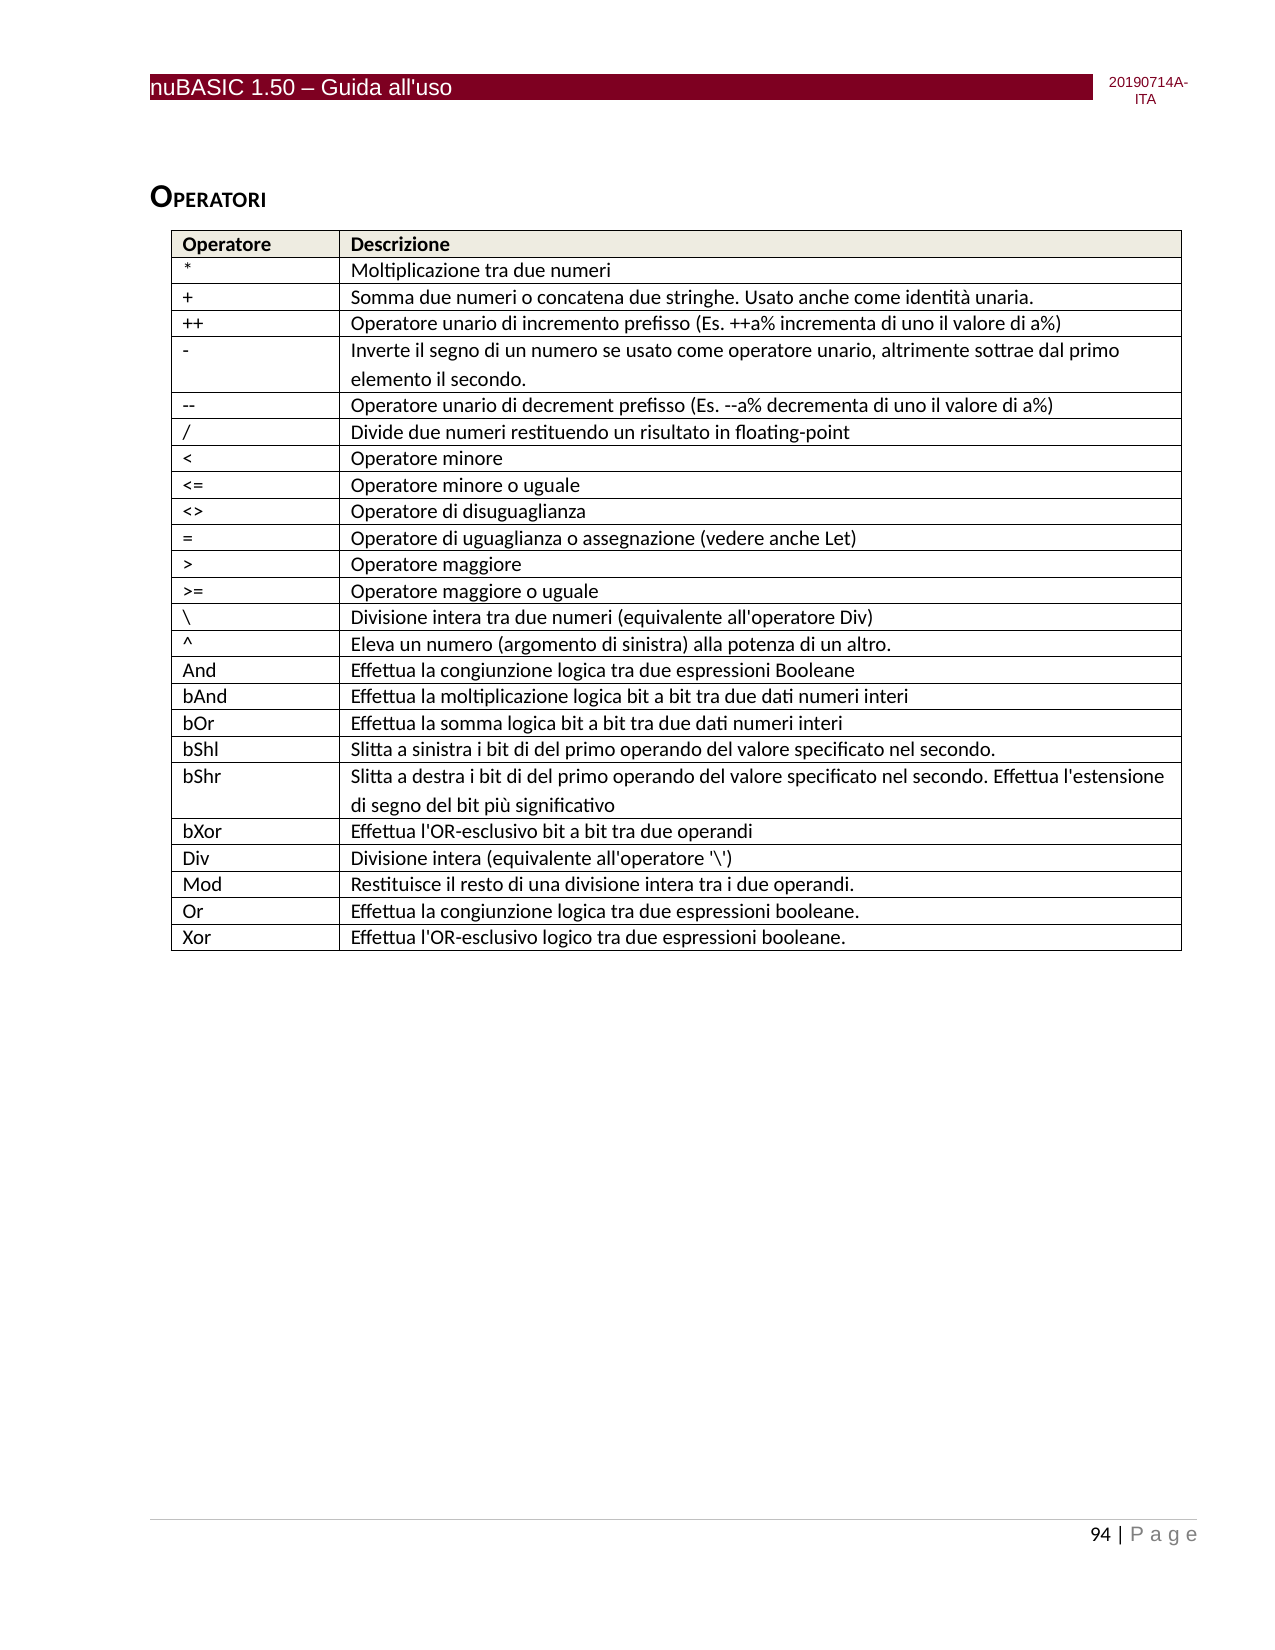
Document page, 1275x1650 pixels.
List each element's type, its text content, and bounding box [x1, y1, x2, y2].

table_cell > [172, 551, 339, 577]
table_cell Eleva un numero (argomento di sinistra) alla potenza di un altro. [340, 631, 1181, 656]
table_cell Somma due numeri o concatena due stringhe. Usato anche come identità unaria. [340, 284, 1181, 309]
table_cell Mod [172, 872, 339, 897]
subtitle Operatori [150, 175, 1197, 216]
table_cell -- [172, 393, 339, 418]
table_cell Div [172, 845, 339, 871]
table_cell ++ [172, 311, 339, 336]
table_cell Operatore minore o uguale [340, 472, 1181, 497]
table_cell Operatore di disuguaglianza [340, 499, 1181, 524]
table_cell + [172, 284, 339, 309]
table_cell Or [172, 898, 339, 923]
table_cell Inverte il segno di un numero se usato come operatore unario, altrimente sottrae dal primo elemento il secondo. [340, 337, 1181, 392]
table_cell Operatore di uguaglianza o assegnazione (vedere anche Let) [340, 525, 1181, 550]
table_cell Divisione intera (equivalente all'operatore '\') [340, 845, 1181, 871]
table_cell Operatore minore [340, 446, 1181, 471]
table_cell bShr [172, 763, 339, 818]
table_cell bOr [172, 710, 339, 736]
table_cell bAnd [172, 684, 339, 709]
table_cell Xor [172, 925, 339, 950]
table_cell Effettua la congiunzione logica tra due espressioni Booleane [340, 657, 1181, 683]
table_cell Operatore unario di incremento prefisso (Es. ++a% incrementa di uno il valore di a%) [340, 311, 1181, 336]
table_cell Operatore maggiore [340, 551, 1181, 577]
table_header Operatore [172, 231, 339, 257]
table_cell bXor [172, 819, 339, 844]
table_cell = [172, 525, 339, 550]
table_cell Moltiplicazione tra due numeri [340, 258, 1181, 283]
table_cell Effettua l'OR-esclusivo bit a bit tra due operandi [340, 819, 1181, 844]
table_cell Slitta a destra i bit di del primo operando del valore specificato nel secondo. Effettua l'estensione di segno del bit più significativo [340, 763, 1181, 818]
table_cell - [172, 337, 339, 392]
table_header Descrizione [340, 231, 1181, 257]
table_cell And [172, 657, 339, 683]
table_cell Divisione intera tra due numeri (equivalente all'operatore Div) [340, 604, 1181, 630]
table_cell Restituisce il resto di una divisione intera tra i due operandi. [340, 872, 1181, 897]
table_cell Divide due numeri restituendo un risultato in floating-point [340, 419, 1181, 444]
table_cell / [172, 419, 339, 444]
table_cell Effettua la somma logica bit a bit tra due dati numeri interi [340, 710, 1181, 736]
table_cell Effettua l'OR-esclusivo logico tra due espressioni booleane. [340, 925, 1181, 950]
table_cell >= [172, 578, 339, 603]
table_cell \ [172, 604, 339, 630]
table_cell Slitta a sinistra i bit di del primo operando del valore specificato nel secondo. [340, 737, 1181, 762]
table_cell ^ [172, 631, 339, 656]
table_cell bShl [172, 737, 339, 762]
table_cell * [172, 258, 339, 283]
table_cell <= [172, 472, 339, 497]
table_cell Effettua la congiunzione logica tra due espressioni booleane. [340, 898, 1181, 923]
table_cell <> [172, 499, 339, 524]
table_cell Operatore unario di decrement prefisso (Es. --a% decrementa di uno il valore di a%) [340, 393, 1181, 418]
table_cell Effettua la moltiplicazione logica bit a bit tra due dati numeri interi [340, 684, 1181, 709]
table_cell Operatore maggiore o uguale [340, 578, 1181, 603]
table_cell < [172, 446, 339, 471]
